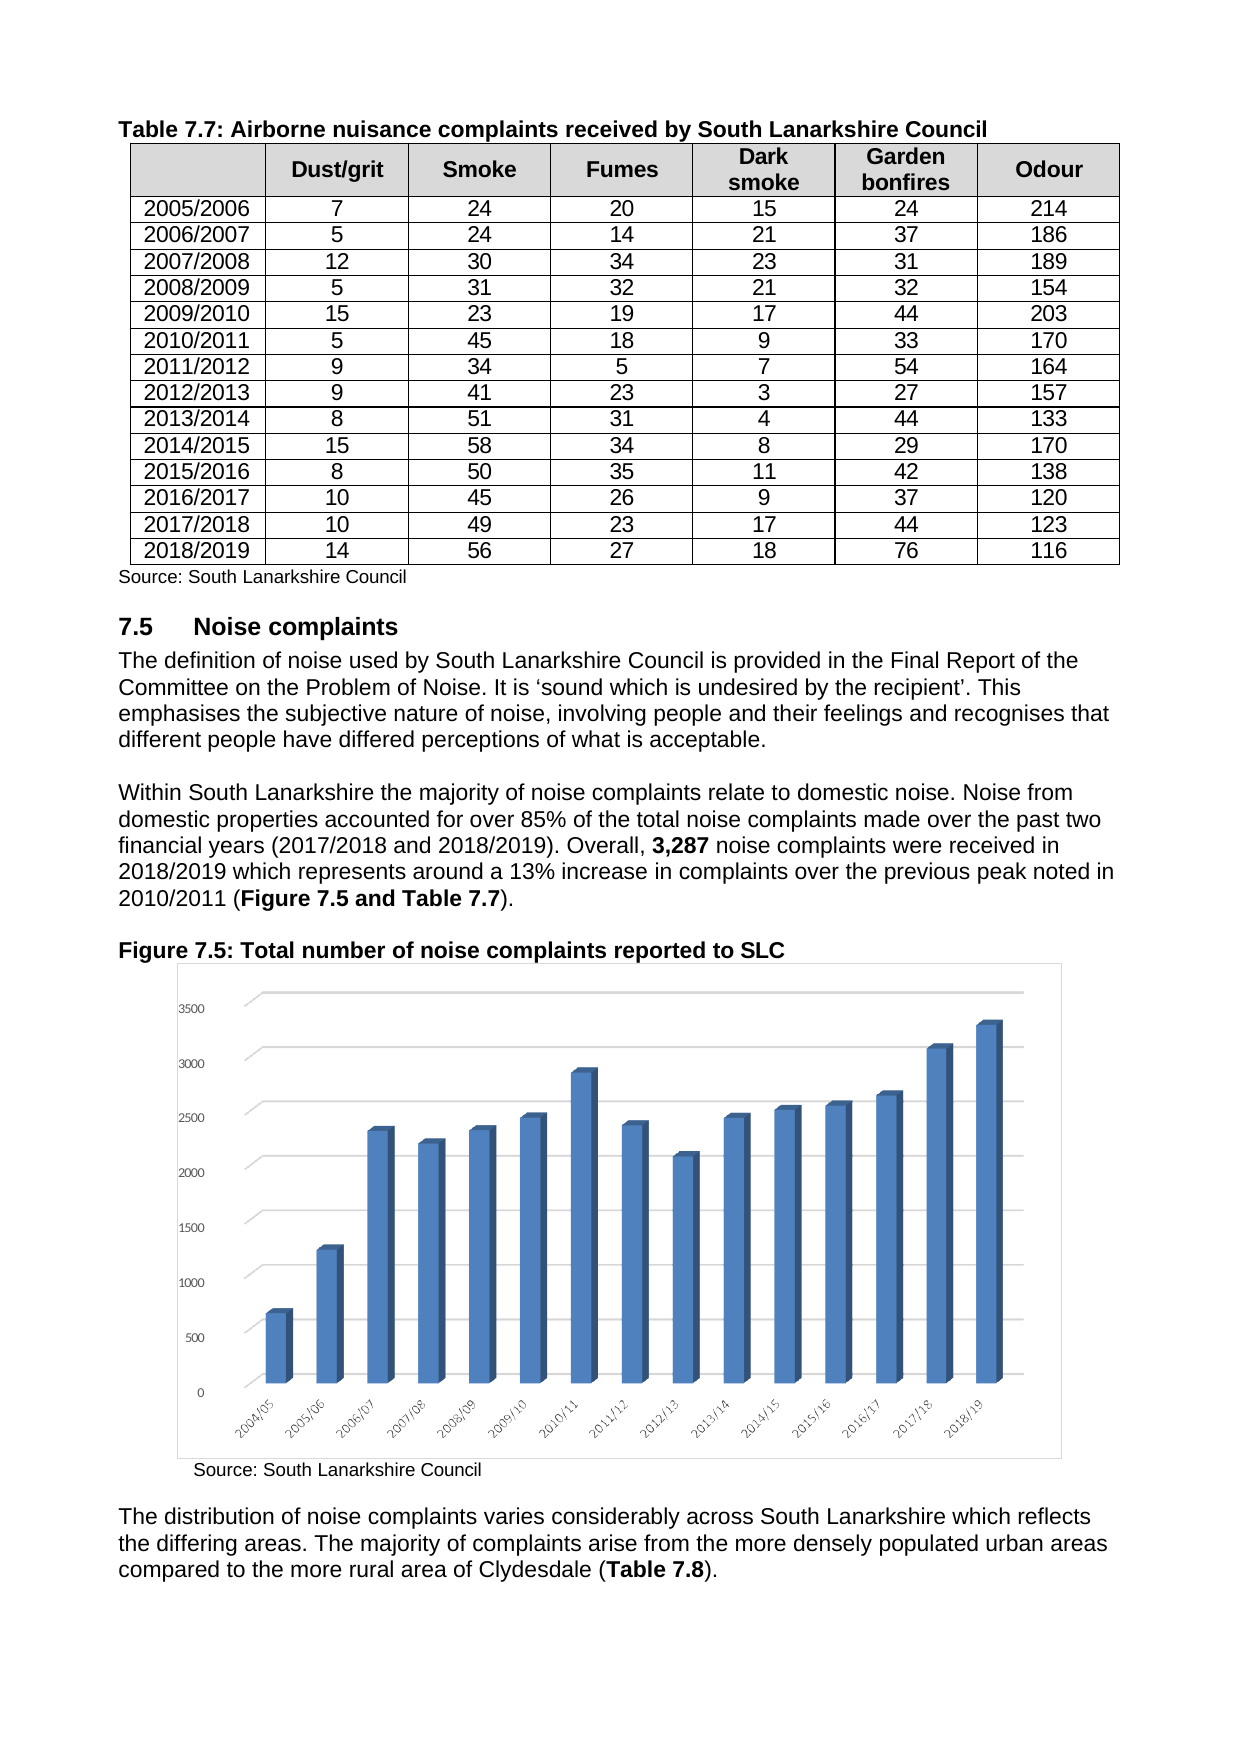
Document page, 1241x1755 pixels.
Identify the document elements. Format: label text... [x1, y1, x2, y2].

table_cell 31 [836, 250, 977, 275]
table_cell 2010/2011 [131, 329, 265, 354]
table_cell 2013/2014 [131, 408, 265, 433]
table_cell 2014/2015 [131, 434, 265, 459]
table_cell 24 [409, 197, 550, 222]
text Source: South Lanarkshire Council [193, 1459, 1196, 1481]
table_cell 12 [266, 250, 408, 275]
table_cell 2015/2016 [131, 460, 265, 485]
table_cell 37 [836, 223, 977, 249]
table_cell 54 [836, 355, 977, 380]
table_cell 23 [409, 302, 550, 328]
table_cell 8 [266, 460, 408, 485]
table_cell 5 [266, 276, 408, 301]
table_cell 9 [693, 486, 834, 512]
table_cell 24 [409, 223, 550, 249]
table_cell 23 [551, 381, 692, 406]
table_cell 186 [978, 223, 1119, 249]
subtitle Noise complaints [118, 612, 1196, 641]
table_cell 4 [693, 408, 834, 433]
table_cell 18 [551, 329, 692, 354]
table_cell 120 [978, 486, 1119, 512]
table_cell 44 [836, 513, 977, 538]
table_cell 189 [978, 250, 1119, 275]
table_header Dust/grit [266, 144, 408, 196]
text Source: South Lanarkshire Council [118, 566, 1196, 588]
table_cell 14 [551, 223, 692, 249]
table_cell 170 [978, 434, 1119, 459]
table_cell 15 [693, 197, 834, 222]
table_cell 41 [409, 381, 550, 406]
table_cell 33 [836, 329, 977, 354]
table_cell 24 [836, 197, 977, 222]
text Within South Lanarkshire the majority of noise complaints relate to domestic noise. Noise from domestic properties accounted for over 85% of the total noise complaints made over the past two financial years (2017/2018 and 2018/2019). Overall, 3,287 noise complaints were received in 2018/2019 which represents around a 13% increase in complaints over the previous peak noted in 2010/2011 (Figure 7.5 and Table 7.7). [118, 779, 1118, 911]
table_cell 2012/2013 [131, 381, 265, 406]
table_cell 2007/2008 [131, 250, 265, 275]
table_cell 32 [836, 276, 977, 301]
table_cell 21 [693, 223, 834, 249]
table_cell 20 [551, 197, 692, 222]
table_cell 214 [978, 197, 1119, 222]
table_header Garden bonfires [836, 144, 977, 196]
table_cell 51 [409, 408, 550, 433]
table_cell 50 [409, 460, 550, 485]
table_cell 45 [409, 486, 550, 512]
table_cell 5 [551, 355, 692, 380]
table_cell 21 [693, 276, 834, 301]
table_cell 11 [693, 460, 834, 485]
text The definition of noise used by South Lanarkshire Council is provided in the Final Report of the Committee on the Problem of Noise. It is ‘sound which is undesired by the recipient’. This emphasises the subjective nature of noise, involving people and their feelings and recognises that different people have differed perceptions of what is acceptable. [118, 647, 1118, 753]
table_cell 7 [266, 197, 408, 222]
table_cell 116 [978, 539, 1119, 564]
table_cell 15 [266, 434, 408, 459]
table_cell 44 [836, 302, 977, 328]
table_cell 15 [266, 302, 408, 328]
table_cell 17 [693, 513, 834, 538]
table_cell 10 [266, 513, 408, 538]
table_cell 2018/2019 [131, 539, 265, 564]
table_cell 10 [266, 486, 408, 512]
table_cell 17 [693, 302, 834, 328]
table_cell 45 [409, 329, 550, 354]
table_cell 23 [693, 250, 834, 275]
table_cell 32 [551, 276, 692, 301]
table_cell 2009/2010 [131, 302, 265, 328]
table_header [131, 144, 265, 196]
table_cell 58 [409, 434, 550, 459]
table_cell 14 [266, 539, 408, 564]
table_cell 5 [266, 329, 408, 354]
table_cell 2016/2017 [131, 486, 265, 512]
table_cell 19 [551, 302, 692, 328]
table_cell 30 [409, 250, 550, 275]
table_cell 9 [266, 355, 408, 380]
table_header Fumes [551, 144, 692, 196]
table_cell 8 [693, 434, 834, 459]
table_cell 9 [693, 329, 834, 354]
table_cell 27 [551, 539, 692, 564]
table_cell 123 [978, 513, 1119, 538]
table_cell 29 [836, 434, 977, 459]
table_cell 26 [551, 486, 692, 512]
table_cell 35 [551, 460, 692, 485]
table_cell 133 [978, 408, 1119, 433]
table_cell 138 [978, 460, 1119, 485]
table_cell 49 [409, 513, 550, 538]
table_cell 170 [978, 329, 1119, 354]
table_cell 2011/2012 [131, 355, 265, 380]
table_cell 31 [551, 408, 692, 433]
table_cell 2008/2009 [131, 276, 265, 301]
table_cell 3 [693, 381, 834, 406]
table_cell 203 [978, 302, 1119, 328]
table_cell 18 [693, 539, 834, 564]
table_cell 2006/2007 [131, 223, 265, 249]
table_cell 2017/2018 [131, 513, 265, 538]
table_cell 154 [978, 276, 1119, 301]
text The distribution of noise complaints varies considerably across South Lanarkshire which reflects the differing areas. The majority of complaints arise from the more densely populated urban areas compared to the more rural area of Clydesdale (Table 7.8). [118, 1503, 1118, 1582]
table_cell 34 [409, 355, 550, 380]
table_cell 5 [266, 223, 408, 249]
table_cell 34 [551, 250, 692, 275]
table_cell 27 [836, 381, 977, 406]
table_cell 44 [836, 408, 977, 433]
table_cell 56 [409, 539, 550, 564]
table_cell 164 [978, 355, 1119, 380]
table_cell 23 [551, 513, 692, 538]
table_header Dark smoke [693, 144, 834, 196]
table_cell 7 [693, 355, 834, 380]
subtitle Figure 7.5: Total number of noise complaints reported to SLC [118, 937, 1196, 963]
table_cell 37 [836, 486, 977, 512]
table_cell 42 [836, 460, 977, 485]
table_header Odour [978, 144, 1119, 196]
table_cell 9 [266, 381, 408, 406]
table_cell 31 [409, 276, 550, 301]
table_cell 76 [836, 539, 977, 564]
table_cell 34 [551, 434, 692, 459]
table_cell 157 [978, 381, 1119, 406]
table_cell 2005/2006 [131, 197, 265, 222]
subtitle Table 7.7: Airborne nuisance complaints received by South Lanarkshire Council [118, 116, 1196, 142]
table_header Smoke [409, 144, 550, 196]
table_cell 8 [266, 408, 408, 433]
